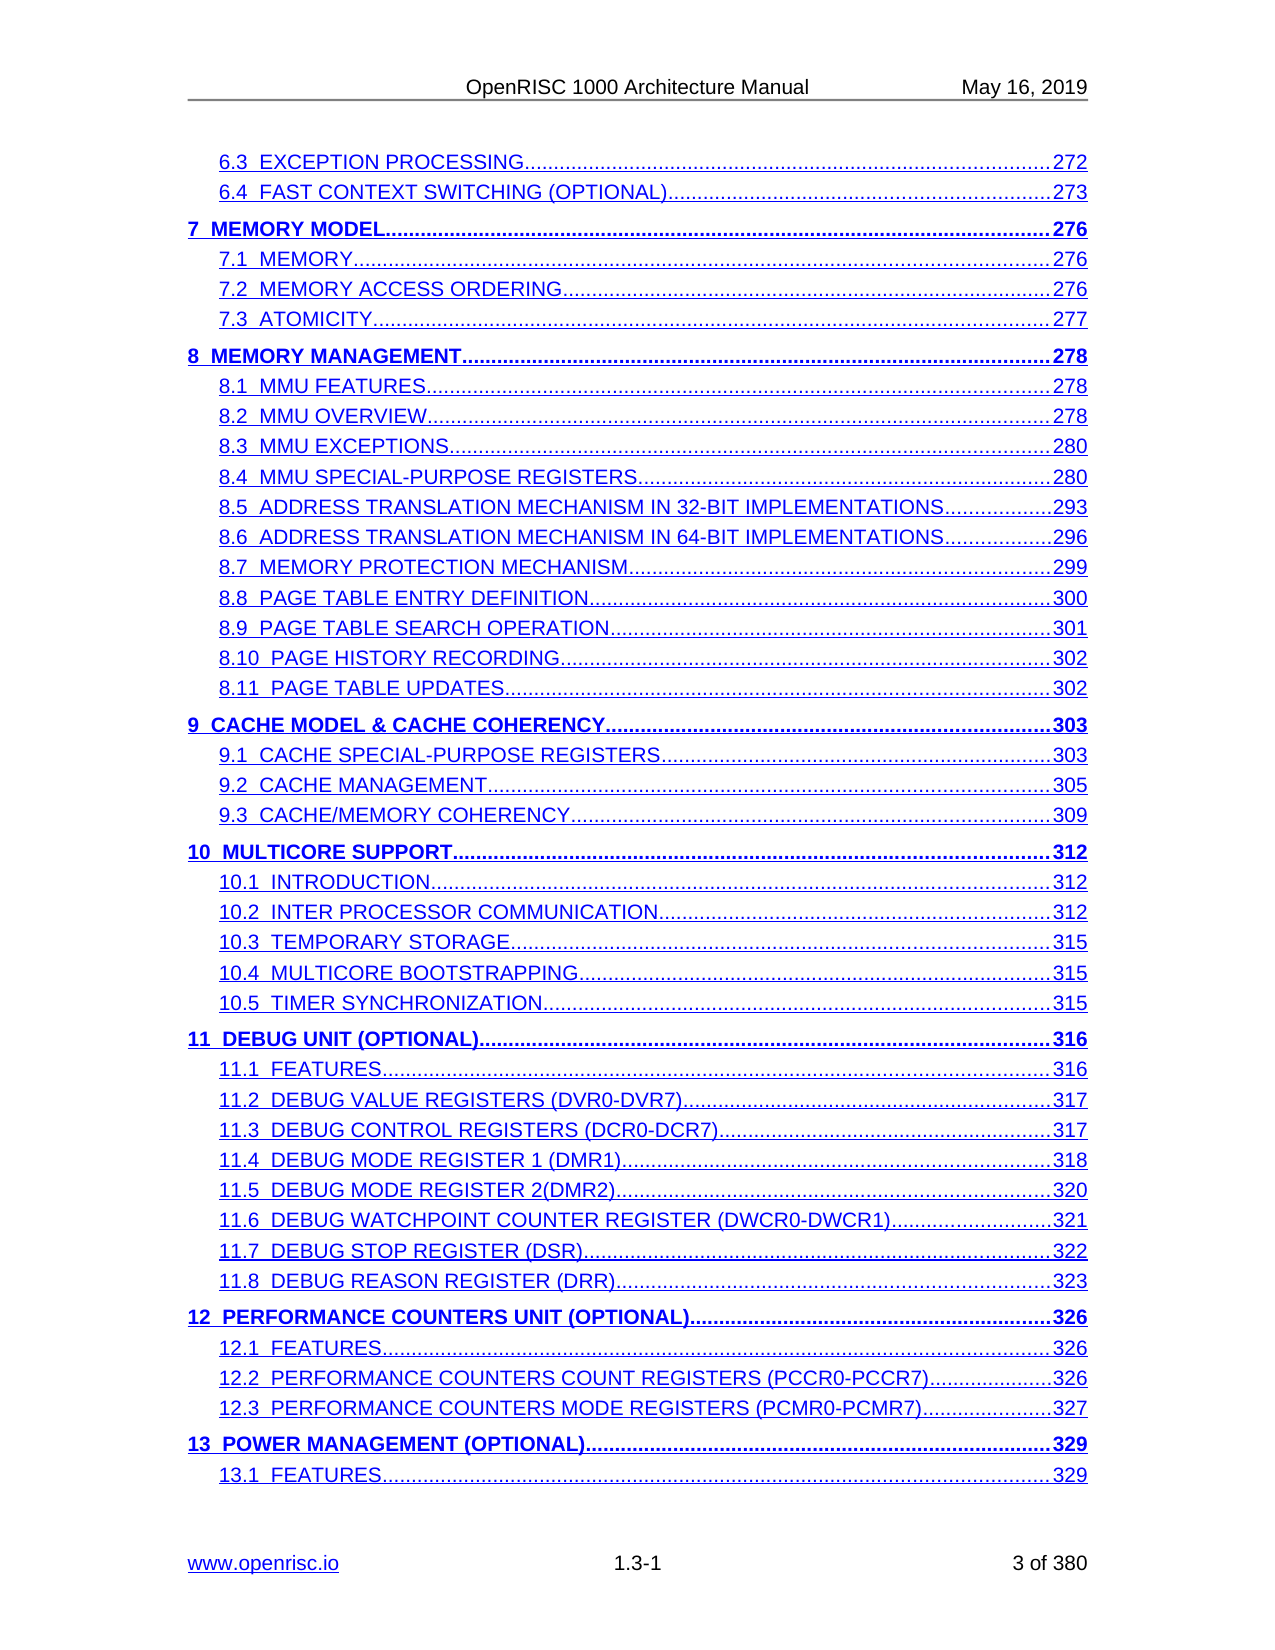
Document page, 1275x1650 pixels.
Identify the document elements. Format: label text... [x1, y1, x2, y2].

text 7.2 Memory Access Ordering 276 [219, 277, 1087, 298]
text 8.9 Page Table Search Operation 301 [219, 616, 1087, 637]
text 7 Memory Model 276 [187, 217, 1087, 238]
text 8.10 Page History Recording 302 [219, 646, 1087, 667]
text 11.4 Debug Mode Register 1 (DMR1) 318 [219, 1148, 1087, 1169]
text 11.1 Features 316 [219, 1057, 1087, 1078]
text 6.4 Fast Context Switching (Optional) 273 [219, 180, 1087, 201]
text 7.3 Atomicity 277 [219, 307, 1087, 328]
text 11.7 Debug Stop Register (DSR) 322 [219, 1238, 1087, 1259]
text 10.1 Introduction 312 [219, 870, 1087, 891]
text 8.7 Memory Protection Mechanism 299 [219, 555, 1087, 576]
text 8.3 MMU Exceptions 280 [219, 434, 1087, 455]
text 9.2 Cache Management 305 [219, 773, 1087, 794]
text 10.5 Timer Synchronization 315 [219, 991, 1087, 1012]
text 11.8 Debug Reason Register (DRR) 323 [219, 1269, 1087, 1290]
text 11.2 Debug Value Registers (DVR0-DVR7) 317 [219, 1087, 1087, 1108]
text 10.2 Inter Processor Communication 312 [219, 900, 1087, 921]
text 8.5 Address Translation Mechanism in 32-bit Implementations 293 [219, 495, 1087, 516]
text 11.3 Debug Control Registers (DCR0-DCR7) 317 [219, 1118, 1087, 1139]
text 6.3 Exception Processing 272 [219, 150, 1087, 171]
text 9 Cache Model & Cache Coherency 303 [187, 712, 1087, 733]
text 10 Multicore Support 312 [187, 839, 1087, 861]
text 8.11 Page Table Updates 302 [219, 676, 1087, 697]
text 13.1 Features 329 [219, 1462, 1087, 1483]
text 11.6 Debug Watchpoint Counter Register (DWCR0-DWCR1) 321 [219, 1208, 1087, 1229]
text 8.1 MMU Features 278 [219, 374, 1087, 395]
text 12.3 Performance Counters Mode Registers (PCMR0-PCMR7) 327 [219, 1396, 1087, 1417]
text 12.2 Performance Counters Count Registers (PCCR0-PCCR7) 326 [219, 1366, 1087, 1387]
text 12.1 Features 326 [219, 1335, 1087, 1356]
text 8 Memory Management 278 [187, 344, 1087, 365]
text 7.1 Memory 276 [219, 247, 1087, 268]
text 10.3 Temporary Storage 315 [219, 930, 1087, 951]
text 11.5 Debug Mode Register 2(DMR2) 320 [219, 1178, 1087, 1199]
text 9.3 Cache/Memory Coherency 309 [219, 803, 1087, 824]
text 8.8 Page Table Entry Definition 300 [219, 585, 1087, 606]
text 12 Performance Counters Unit (Optional) 326 [187, 1305, 1087, 1326]
text 11 Debug Unit (Optional) 316 [187, 1027, 1087, 1048]
text 8.4 MMU Special-Purpose Registers 280 [219, 464, 1087, 486]
text 10.4 Multicore bootstrapping 315 [219, 960, 1087, 981]
text 8.2 MMU Overview 278 [219, 404, 1087, 425]
text 9.1 Cache Special-Purpose Registers 303 [219, 743, 1087, 764]
text 13 Power Management (Optional) 329 [187, 1432, 1087, 1453]
text 8.6 Address Translation Mechanism in 64-bit Implementations 296 [219, 525, 1087, 546]
